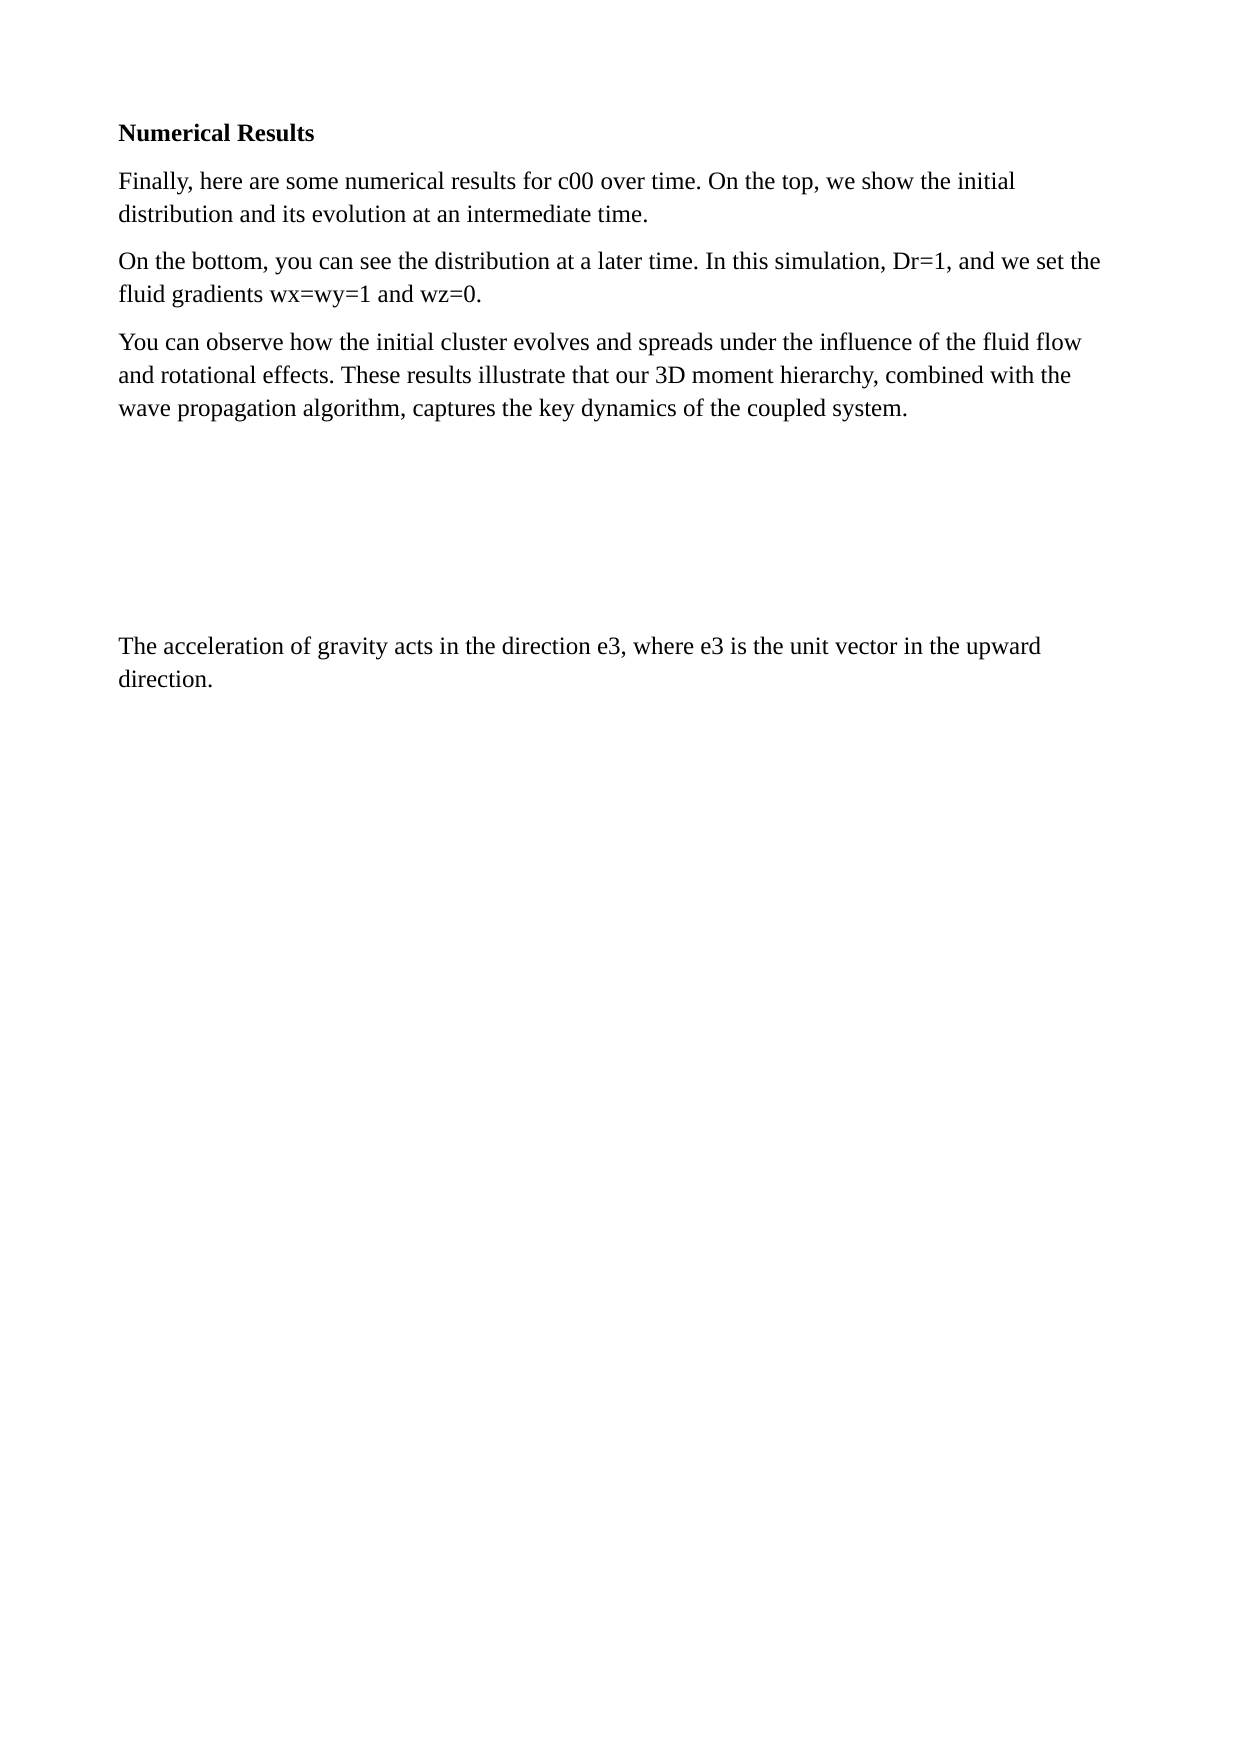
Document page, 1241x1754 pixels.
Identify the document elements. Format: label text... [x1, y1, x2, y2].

text Finally, here are some numerical results for c00​ over time. On the top, we show the initial distribution and its evolution at an intermediate time. [118, 166, 1122, 227]
text On the bottom, you can see the distribution at a later time. In this simulation, Dr​=1, and we set the fluid gradients wx​=wy​=1 and wz​=0. [118, 246, 1122, 308]
text You can observe how the initial cluster evolves and spreads under the influence of the fluid flow and rotational effects. These results illustrate that our 3D moment hierarchy, combined with the wave propagation algorithm, captures the key dynamics of the coupled system. [118, 327, 1122, 422]
text Numerical Results [118, 118, 1122, 147]
text The acceleration of gravity acts in the direction e3, where e3 is the unit vector in the upward direction. [118, 631, 1122, 693]
